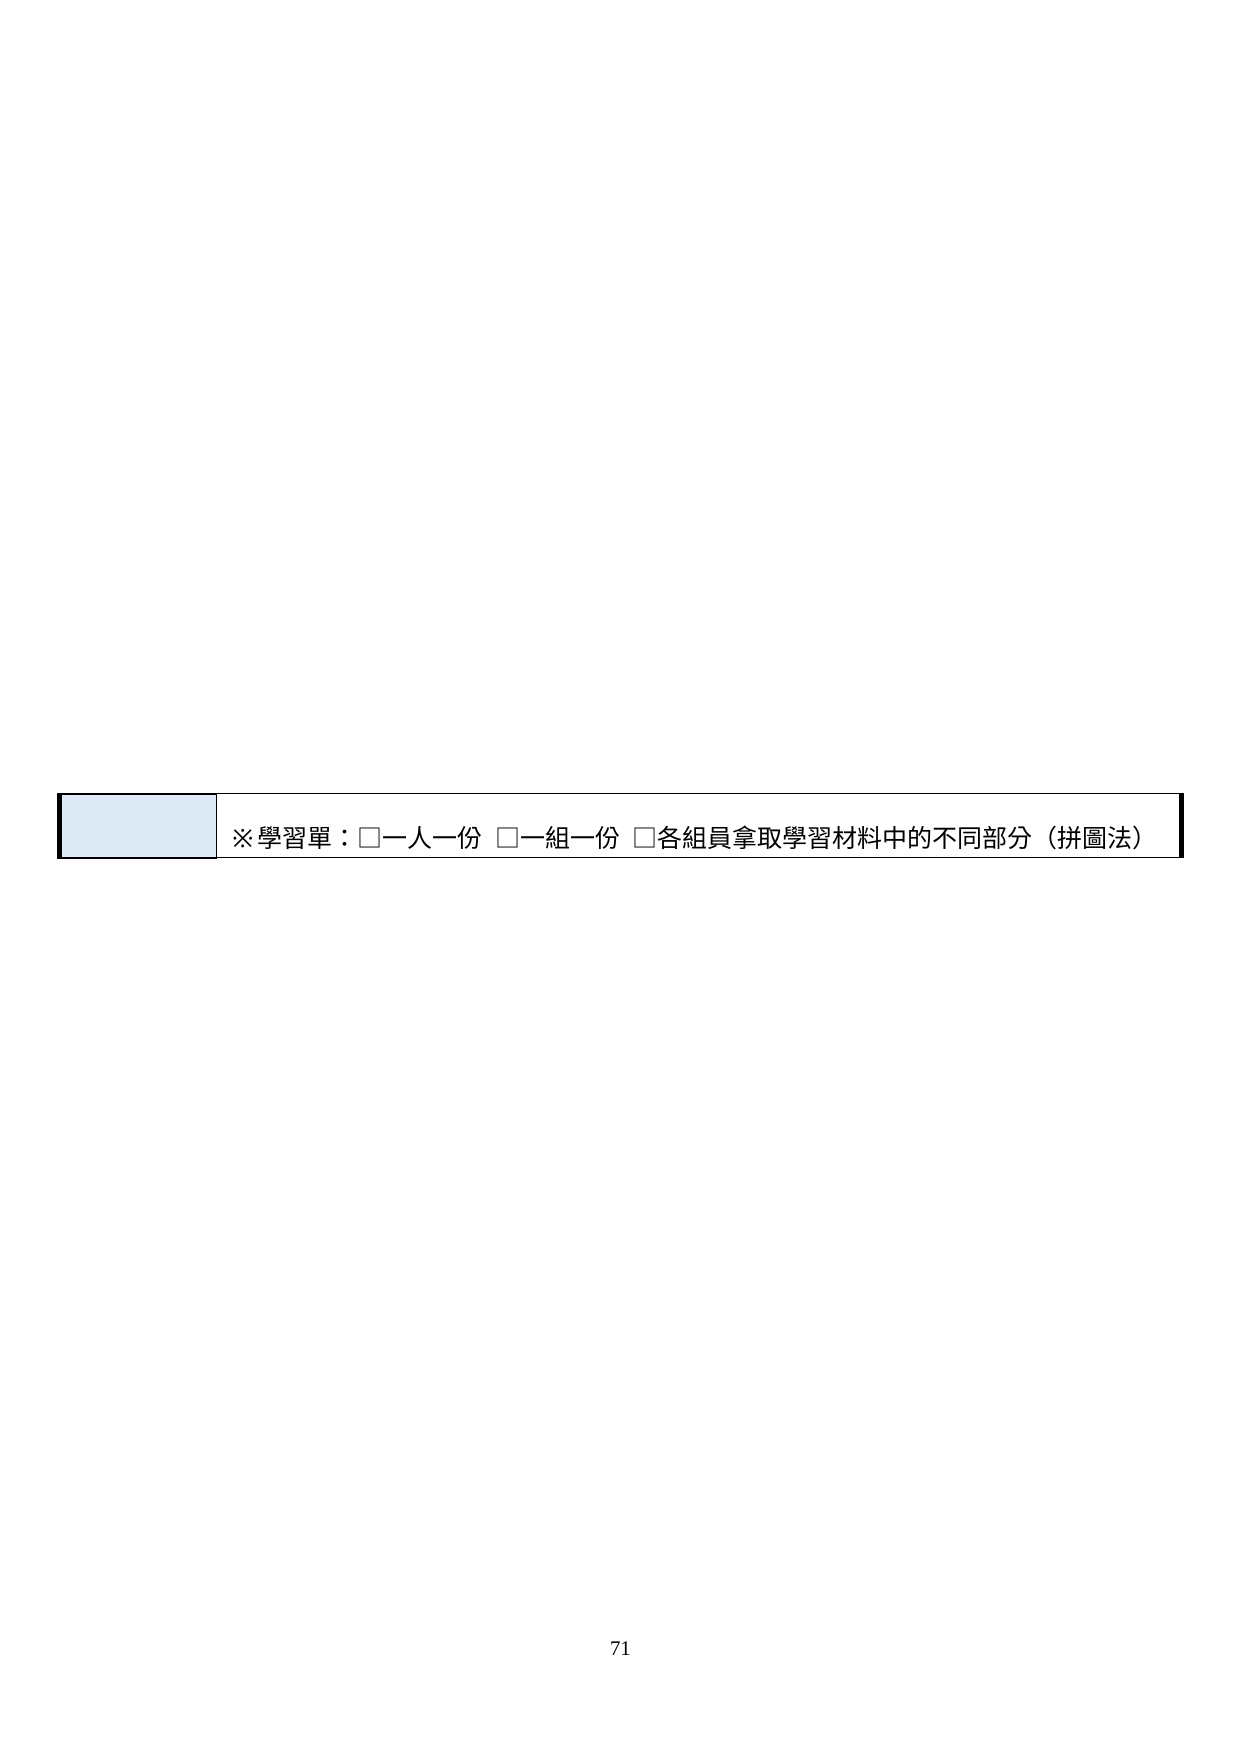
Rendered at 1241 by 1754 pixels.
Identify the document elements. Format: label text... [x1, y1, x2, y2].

table_cell [62, 795, 216, 857]
table_cell ※學習單：□一人一份 □一組一份 □各組員拿取學習材料中的不同部分（拼圖法） [217, 794, 1179, 857]
